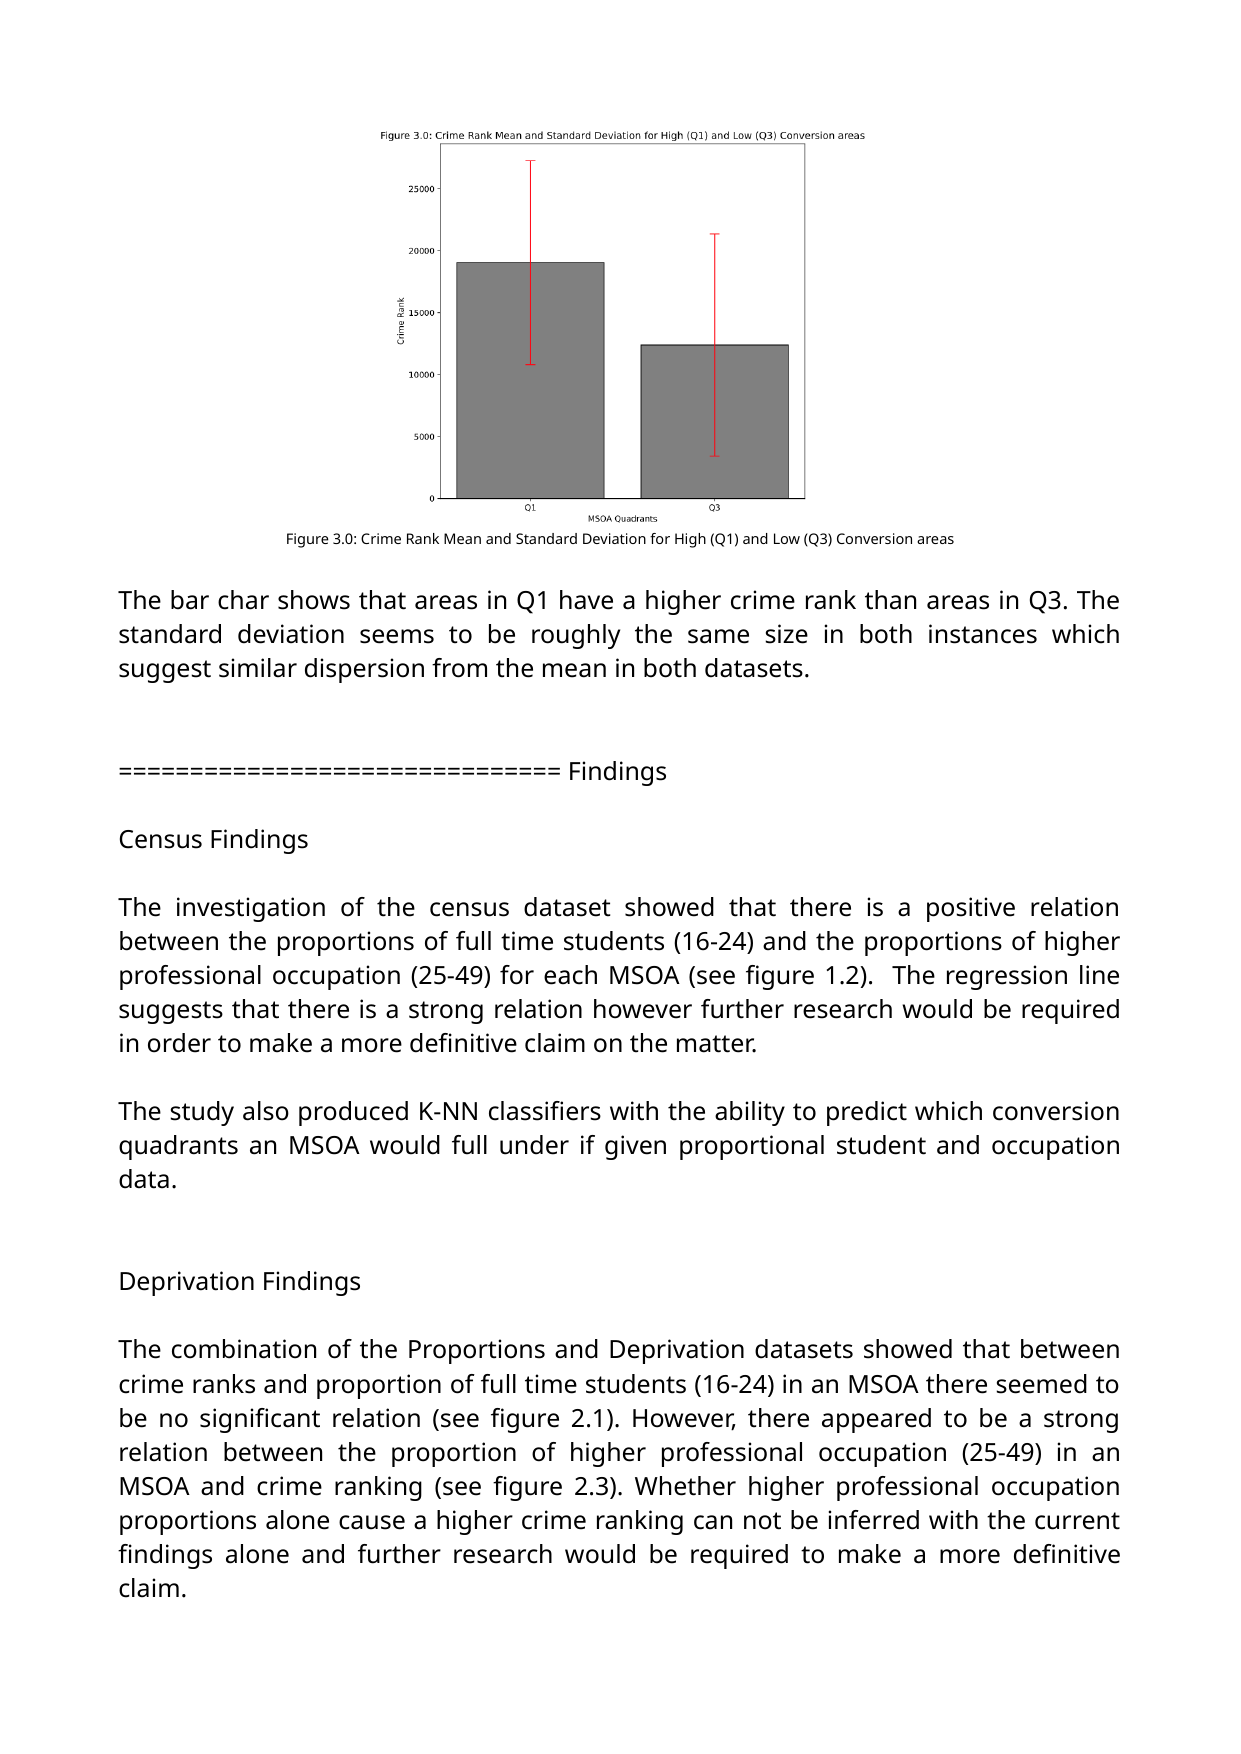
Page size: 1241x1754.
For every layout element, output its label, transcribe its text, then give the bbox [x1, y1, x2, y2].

text The bar char shows that areas in Q1 have a higher crime rank than areas in Q3. The standard deviation seems to be roughly the same size in both instances which suggest similar dispersion from the mean in both datasets. [118, 583, 1122, 685]
text Figure 3.0: Crime Rank Mean and Standard Deviation for High (Q1) and Low (Q3) Conversion areas [118, 118, 1122, 549]
text The study also produced K-NN classifiers with the ability to predict which conversion quadrants an MSOA would full under if given proportional student and occupation data. [118, 1094, 1122, 1196]
text The investigation of the census dataset showed that there is a positive relation between the proportions of full time students (16-24) and the proportions of higher professional occupation (25-49) for each MSOA (see figure 1.2). The regression line suggests that there is a strong relation however further research would be required in order to make a more definitive claim on the matter. [118, 889, 1122, 1060]
text Deprivation Findings [118, 1264, 1122, 1298]
text =============================== Findings [118, 753, 1122, 787]
text Census Findings [118, 821, 1122, 855]
picture [360, 118, 880, 529]
text The combination of the Proportions and Deprivation datasets showed that between crime ranks and proportion of full time students (16-24) in an MSOA there seemed to be no significant relation (see figure 2.1). However, there appeared to be a strong relation between the proportion of higher professional occupation (25-49) in an MSOA and crime ranking (see figure 2.3). Whether higher professional occupation proportions alone cause a higher crime ranking can not be inferred with the current findings alone and further research would be required to make a more definitive claim. [118, 1332, 1122, 1605]
